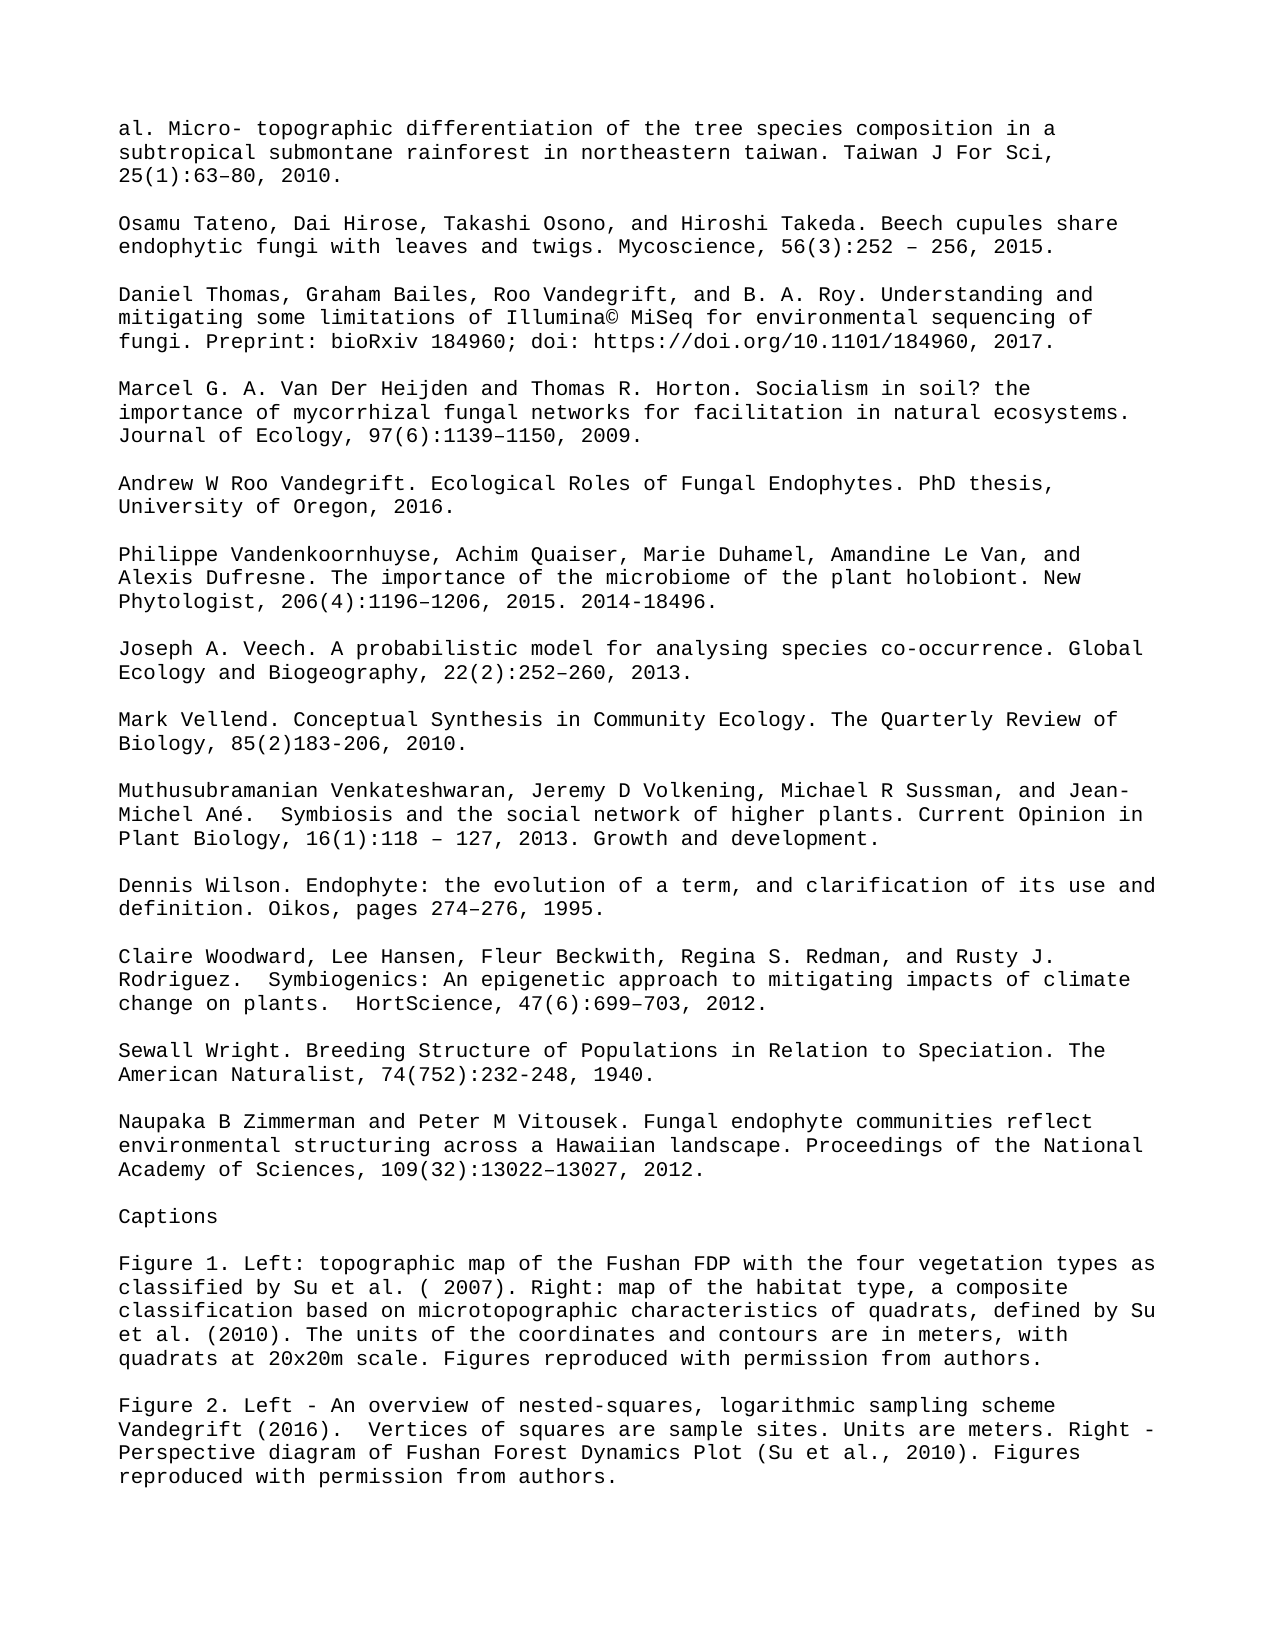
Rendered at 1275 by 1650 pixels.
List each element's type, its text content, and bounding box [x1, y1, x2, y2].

text Sewall Wright. Breeding Structure of Populations in Relation to Speciation. The American Naturalist, 74(752):232-248, 1940. [118, 1040, 1157, 1088]
text Figure 2. Left - An overview of nested-squares, logarithmic sampling scheme Vandegrift (2016). Vertices of squares are sample sites. Units are meters. Right - Perspective diagram of Fushan Forest Dynamics Plot (Su et al., 2010). Figures reproduced with permission from authors. [118, 1395, 1157, 1489]
text Joseph A. Veech. A probabilistic model for analysing species co-occurrence. Global Ecology and Biogeography, 22(2):252–260, 2013. [118, 638, 1157, 686]
text Captions [118, 1206, 1157, 1229]
text Marcel G. A. Van Der Heijden and Thomas R. Horton. Socialism in soil? the importance of mycorrhizal fungal networks for facilitation in natural ecosystems. Journal of Ecology, 97(6):1139–1150, 2009. [118, 378, 1157, 449]
text Muthusubramanian Venkateshwaran, Jeremy D Volkening, Michael R Sussman, and Jean-Michel Ané. Symbiosis and the social network of higher plants. Current Opinion in Plant Biology, 16(1):118 – 127, 2013. Growth and development. [118, 780, 1157, 851]
text Philippe Vandenkoornhuyse, Achim Quaiser, Marie Duhamel, Amandine Le Van, and Alexis Dufresne. The importance of the microbiome of the plant holobiont. New Phytologist, 206(4):1196–1206, 2015. 2014-18496. [118, 544, 1157, 615]
text Figure 1. Left: topographic map of the Fushan FDP with the four vegetation types as classified by Su et al. ( 2007). Right: map of the habitat type, a composite classification based on microtopographic characteristics of quadrats, defined by Su et al. (2010). The units of the coordinates and contours are in meters, with quadrats at 20x20m scale. Figures reproduced with permission from authors. [118, 1253, 1157, 1371]
text Claire Woodward, Lee Hansen, Fleur Beckwith, Regina S. Redman, and Rusty J. Rodriguez. Symbiogenics: An epigenetic approach to mitigating impacts of climate change on plants. HortScience, 47(6):699–703, 2012. [118, 946, 1157, 1017]
text Mark Vellend. Conceptual Synthesis in Community Ecology. The Quarterly Review of Biology, 85(2)183-206, 2010. [118, 709, 1157, 757]
text Andrew W Roo Vandegrift. Ecological Roles of Fungal Endophytes. PhD thesis, University of Oregon, 2016. [118, 473, 1157, 520]
text Daniel Thomas, Graham Bailes, Roo Vandegrift, and B. A. Roy. Understanding and mitigating some limitations of Illumina© MiSeq for environmental sequencing of fungi. Preprint: bioRxiv 184960; doi: https://doi.org/10.1101/184960, 2017. [118, 284, 1157, 354]
text Dennis Wilson. Endophyte: the evolution of a term, and clarification of its use and definition. Oikos, pages 274–276, 1995. [118, 875, 1157, 922]
text al. Micro- topographic differentiation of the tree species composition in a subtropical submontane rainforest in northeastern taiwan. Taiwan J For Sci, 25(1):63–80, 2010. [118, 118, 1157, 189]
text Osamu Tateno, Dai Hirose, Takashi Osono, and Hiroshi Takeda. Beech cupules share endophytic fungi with leaves and twigs. Mycoscience, 56(3):252 – 256, 2015. [118, 213, 1157, 260]
text Naupaka B Zimmerman and Peter M Vitousek. Fungal endophyte communities reflect environmental structuring across a Hawaiian landscape. Proceedings of the National Academy of Sciences, 109(32):13022–13027, 2012. [118, 1111, 1157, 1182]
